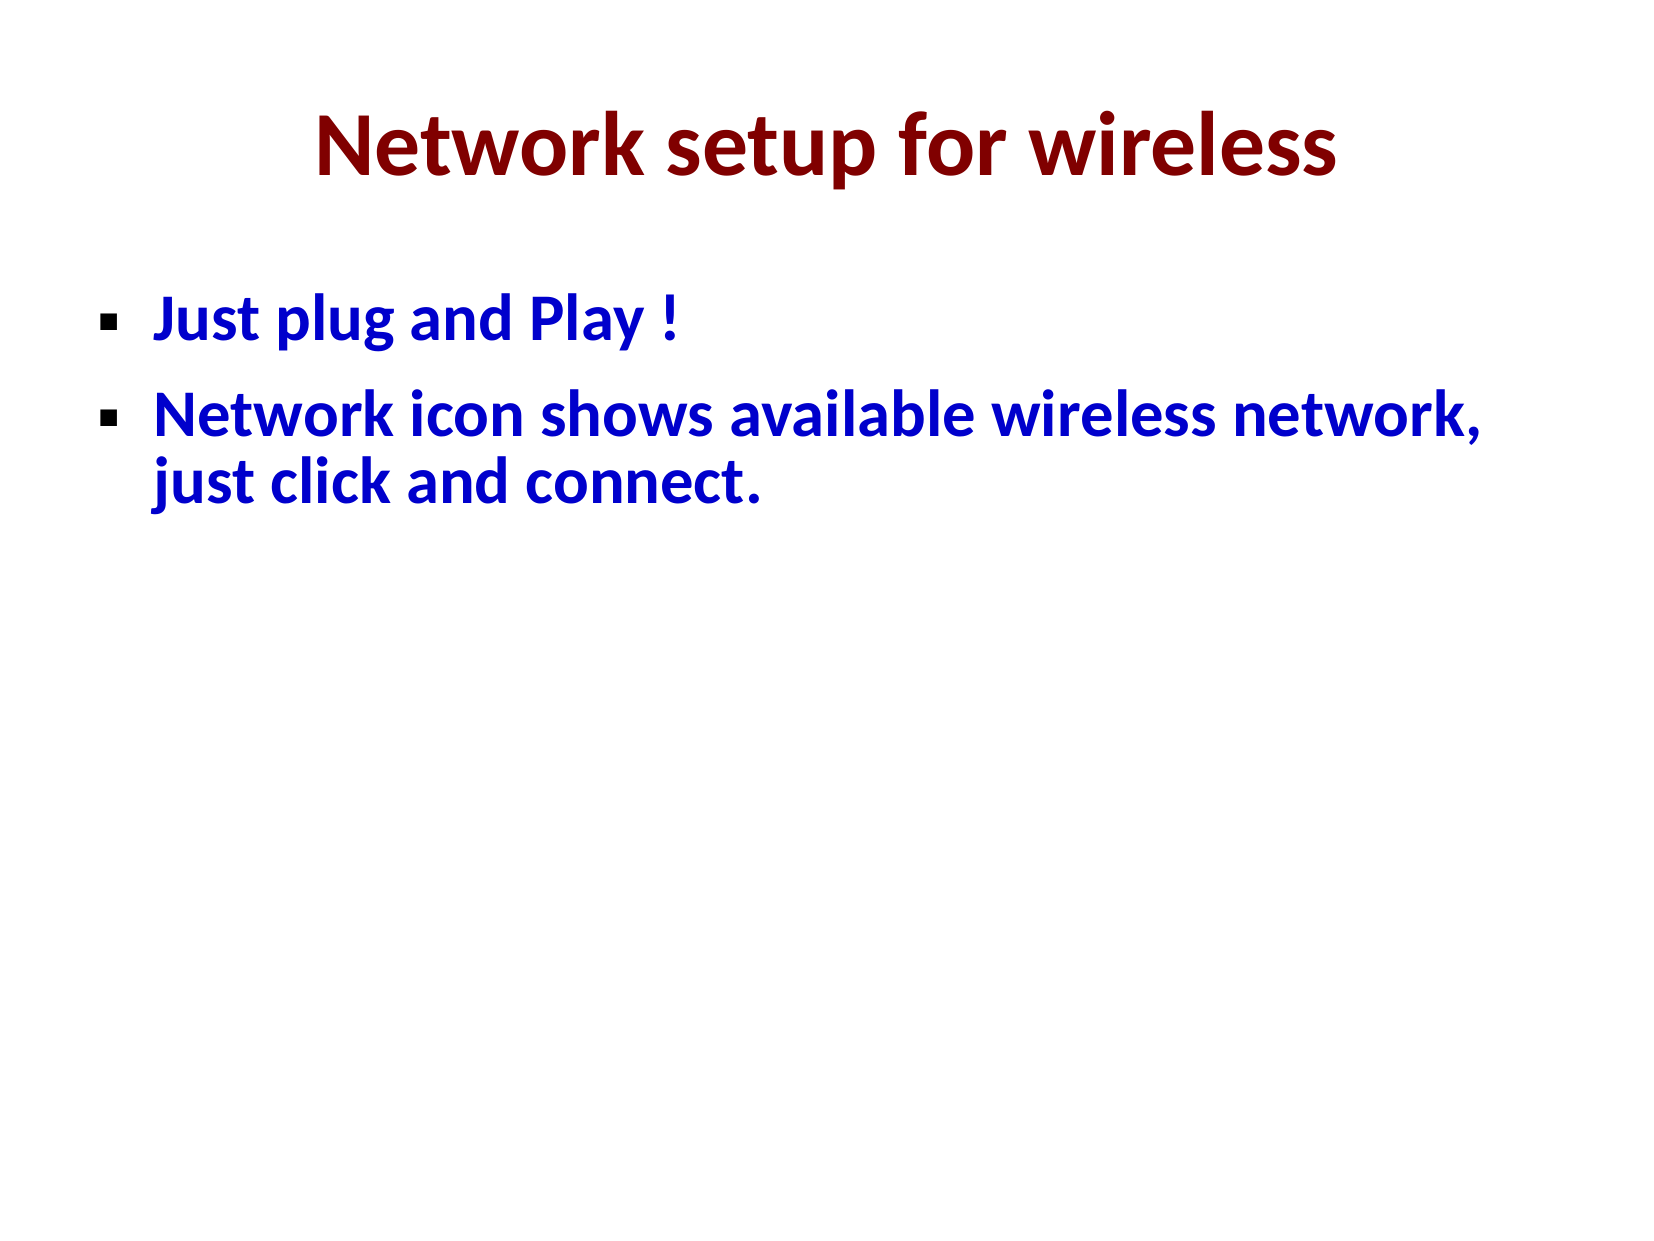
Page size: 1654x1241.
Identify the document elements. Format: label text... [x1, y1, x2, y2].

title Network setup for wireless [82, 56, 1571, 250]
list Just plug and Play ! Network icon shows available wireless network, just click and connect. [82, 290, 1571, 1109]
